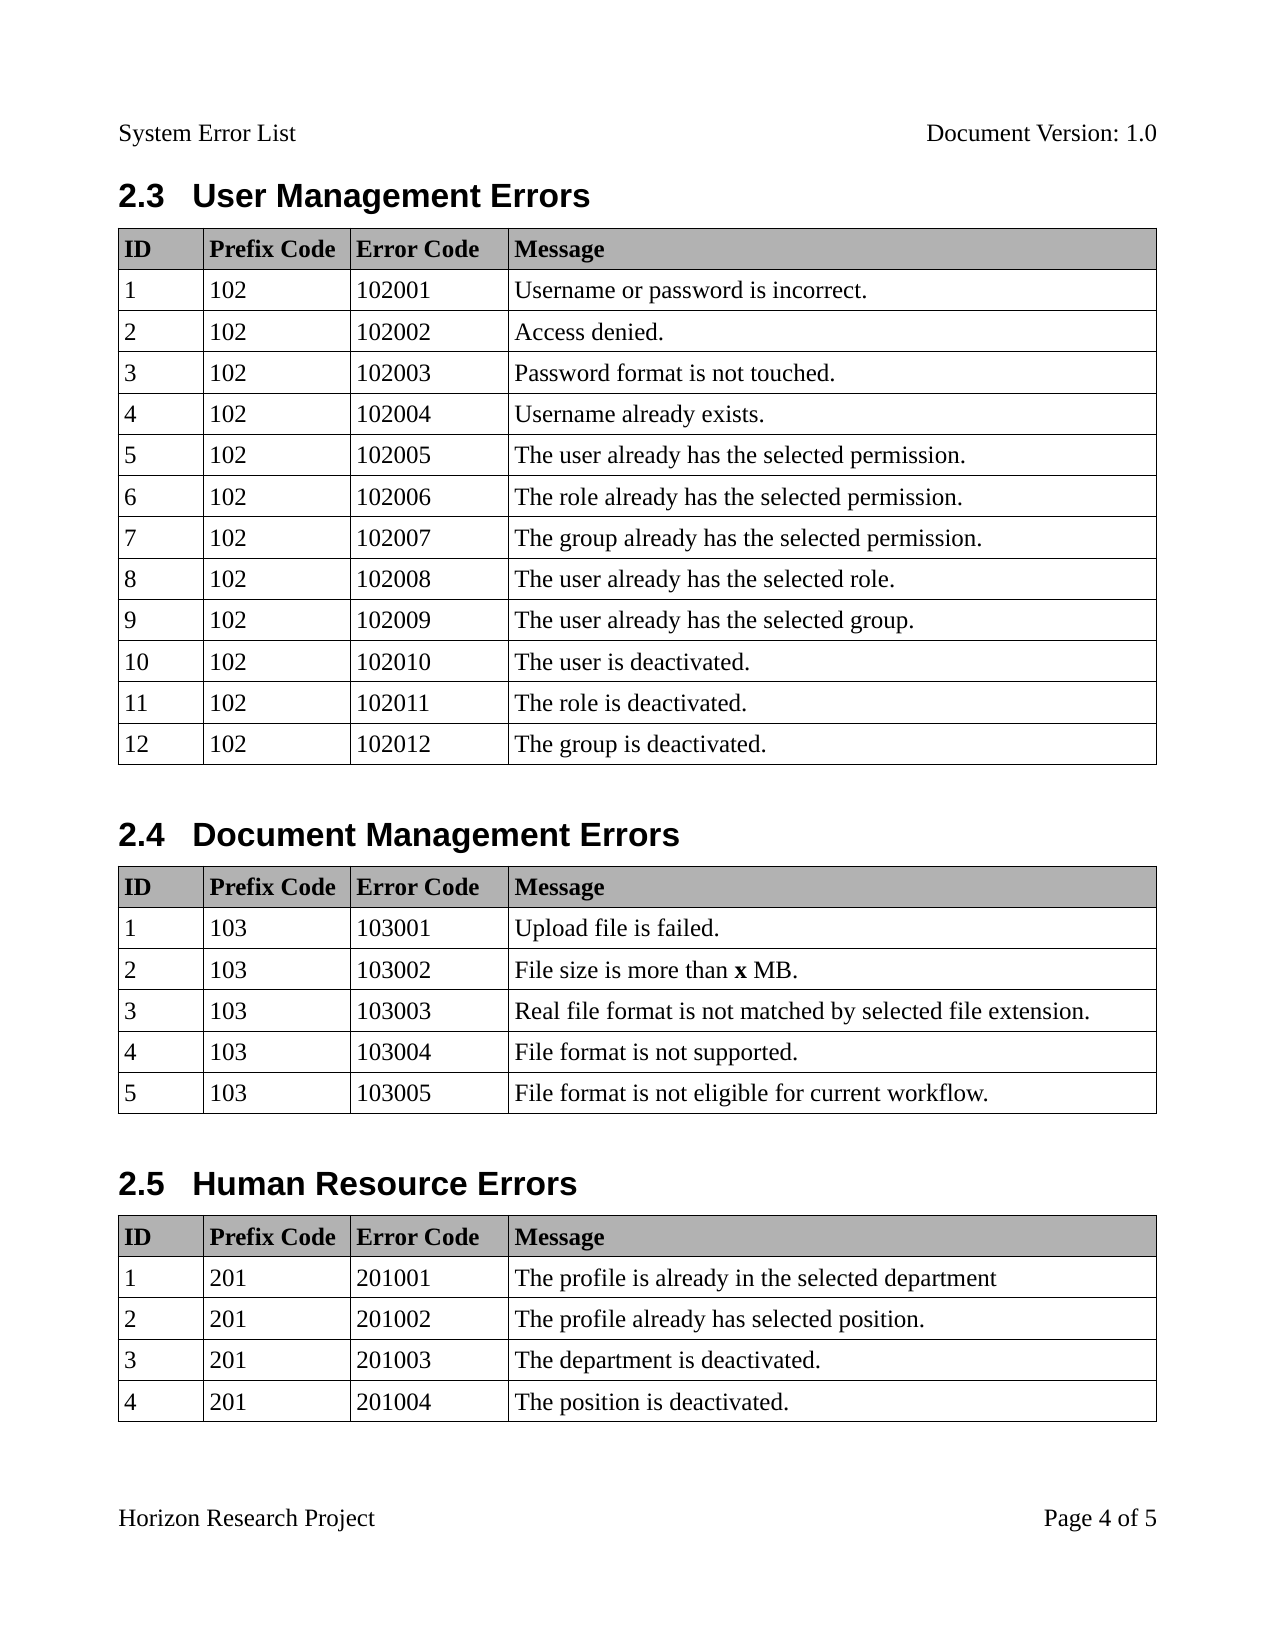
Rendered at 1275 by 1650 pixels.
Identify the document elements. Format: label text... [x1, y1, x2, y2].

table_cell 102002 [351, 311, 508, 351]
table_cell 102 [204, 517, 350, 557]
table_header Error Code [351, 1216, 508, 1256]
subtitle Document Management Errors [118, 814, 1157, 853]
table_cell 201001 [351, 1257, 508, 1297]
table_cell 102 [204, 559, 350, 599]
table_cell 102007 [351, 517, 508, 557]
table_header ID [119, 867, 203, 907]
table_cell 3 [119, 352, 203, 392]
table_header Prefix Code [204, 229, 350, 269]
table_cell 201 [204, 1298, 350, 1338]
table_cell File format is not eligible for current workflow. [509, 1073, 1156, 1113]
subtitle Human Resource Errors [118, 1164, 1157, 1202]
table_cell 102 [204, 682, 350, 722]
table_cell 102 [204, 641, 350, 681]
table_cell 102 [204, 352, 350, 392]
table_cell The group is deactivated. [509, 724, 1156, 764]
table_cell Password format is not touched. [509, 352, 1156, 392]
table_cell Username already exists. [509, 394, 1156, 434]
table_cell 103 [204, 949, 350, 989]
table_cell 7 [119, 517, 203, 557]
table_cell 3 [119, 990, 203, 1031]
table_cell 12 [119, 724, 203, 764]
table_cell 102010 [351, 641, 508, 681]
table_cell 103 [204, 908, 350, 948]
table_cell The department is deactivated. [509, 1340, 1156, 1380]
table_cell 5 [119, 435, 203, 475]
table_cell Upload file is failed. [509, 908, 1156, 948]
table_cell 2 [119, 1298, 203, 1338]
table_cell 103002 [351, 949, 508, 989]
table_header Error Code [351, 229, 508, 269]
table_cell 6 [119, 476, 203, 516]
table_cell Real file format is not matched by selected file extension. [509, 990, 1156, 1031]
table_header Message [509, 867, 1156, 907]
table_cell 102 [204, 394, 350, 434]
table_cell 1 [119, 1257, 203, 1297]
table_cell 201 [204, 1340, 350, 1380]
table_cell 201003 [351, 1340, 508, 1380]
table_cell The role already has the selected permission. [509, 476, 1156, 516]
table_header ID [119, 1216, 203, 1256]
table_cell 102005 [351, 435, 508, 475]
table_cell 102008 [351, 559, 508, 599]
table_cell 4 [119, 1032, 203, 1072]
table_cell 102011 [351, 682, 508, 722]
table_cell 5 [119, 1073, 203, 1113]
table_cell 103 [204, 990, 350, 1031]
table_cell The user already has the selected group. [509, 600, 1156, 640]
table_cell 103005 [351, 1073, 508, 1113]
table_cell 102001 [351, 270, 508, 310]
table_cell 102009 [351, 600, 508, 640]
table_cell 102006 [351, 476, 508, 516]
table_cell 102 [204, 311, 350, 351]
table_cell 8 [119, 559, 203, 599]
table_cell The profile already has selected position. [509, 1298, 1156, 1338]
table_cell The user already has the selected permission. [509, 435, 1156, 475]
table_header Prefix Code [204, 1216, 350, 1256]
table_cell The position is deactivated. [509, 1381, 1156, 1421]
table_cell 103003 [351, 990, 508, 1031]
table_cell 201 [204, 1381, 350, 1421]
table_cell File format is not supported. [509, 1032, 1156, 1072]
table_cell 201 [204, 1257, 350, 1297]
table_cell 102004 [351, 394, 508, 434]
table_cell 1 [119, 270, 203, 310]
table_cell File size is more than x MB. [509, 949, 1156, 989]
table_cell 102 [204, 724, 350, 764]
table_cell 4 [119, 394, 203, 434]
table_cell 3 [119, 1340, 203, 1380]
table_cell 102 [204, 435, 350, 475]
table_cell 4 [119, 1381, 203, 1421]
table_cell 103004 [351, 1032, 508, 1072]
table_header Message [509, 1216, 1156, 1256]
table_cell Username or password is incorrect. [509, 270, 1156, 310]
table_header Error Code [351, 867, 508, 907]
table_cell 102 [204, 600, 350, 640]
table_cell Access denied. [509, 311, 1156, 351]
table_cell 102 [204, 270, 350, 310]
table_cell The role is deactivated. [509, 682, 1156, 722]
table_cell 2 [119, 949, 203, 989]
table_cell 103 [204, 1032, 350, 1072]
table_cell 102012 [351, 724, 508, 764]
table_cell 1 [119, 908, 203, 948]
table_cell The group already has the selected permission. [509, 517, 1156, 557]
subtitle User Management Errors [118, 176, 1157, 215]
table_header Prefix Code [204, 867, 350, 907]
table_cell The user already has the selected role. [509, 559, 1156, 599]
table_cell 11 [119, 682, 203, 722]
table_cell 201002 [351, 1298, 508, 1338]
table_cell 103 [204, 1073, 350, 1113]
table_header ID [119, 229, 203, 269]
table_cell 103001 [351, 908, 508, 948]
table_header Message [509, 229, 1156, 269]
table_cell 102003 [351, 352, 508, 392]
table_cell The profile is already in the selected department [509, 1257, 1156, 1297]
table_cell 10 [119, 641, 203, 681]
table_cell The user is deactivated. [509, 641, 1156, 681]
table_cell 9 [119, 600, 203, 640]
table_cell 102 [204, 476, 350, 516]
table_cell 201004 [351, 1381, 508, 1421]
table_cell 2 [119, 311, 203, 351]
